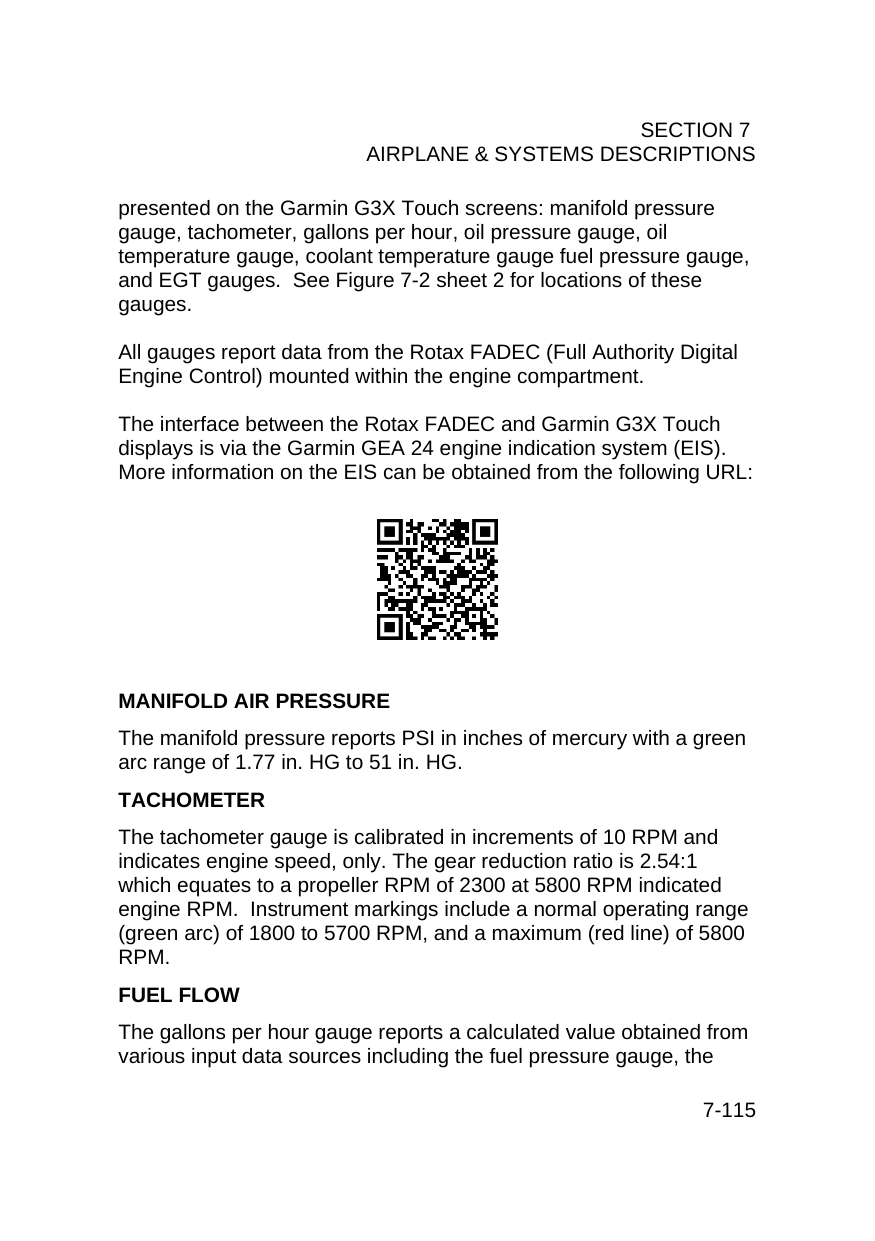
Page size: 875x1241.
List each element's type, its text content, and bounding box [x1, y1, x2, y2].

subtitle FUEL FLOW [118, 983, 756, 1007]
text presented on the Garmin G3X Touch screens: manifold pressure gauge, tachometer, gallons per hour, oil pressure gauge, oil temperature gauge, coolant temperature gauge fuel pressure gauge, and EGT gauges. See Figure 7-2 sheet 2 for locations of these gauges. [118, 196, 756, 316]
text The manifold pressure reports PSI in inches of mercury with a green arc range of 1.77 in. HG to 51 in. HG. [118, 726, 756, 774]
text The gallons per hour gauge reports a calculated value obtained from various input data sources including the fuel pressure gauge, the [118, 1019, 756, 1067]
text The tachometer gauge is calibrated in increments of 10 RPM and indicates engine speed, only. The gear reduction ratio is 2.54:1 which equates to a propeller RPM of 2300 at 5800 RPM indicated engine RPM. Instrument markings include a normal operating range (green arc) of 1800 to 5700 RPM, and a maximum (red line) of 5800 RPM. [118, 825, 756, 968]
picture [365, 507, 509, 651]
subtitle TACHOMETER [118, 788, 756, 812]
subtitle MANIFOLD AIR PRESSURE [118, 689, 756, 713]
text The interface between the Rotax FADEC and Garmin G3X Touch displays is via the Garmin GEA 24 engine indication system (EIS). More information on the EIS can be obtained from the following URL: [118, 412, 756, 483]
text All gauges report data from the Rotax FADEC (Full Authority Digital Engine Control) mounted within the engine compartment. [118, 340, 756, 388]
